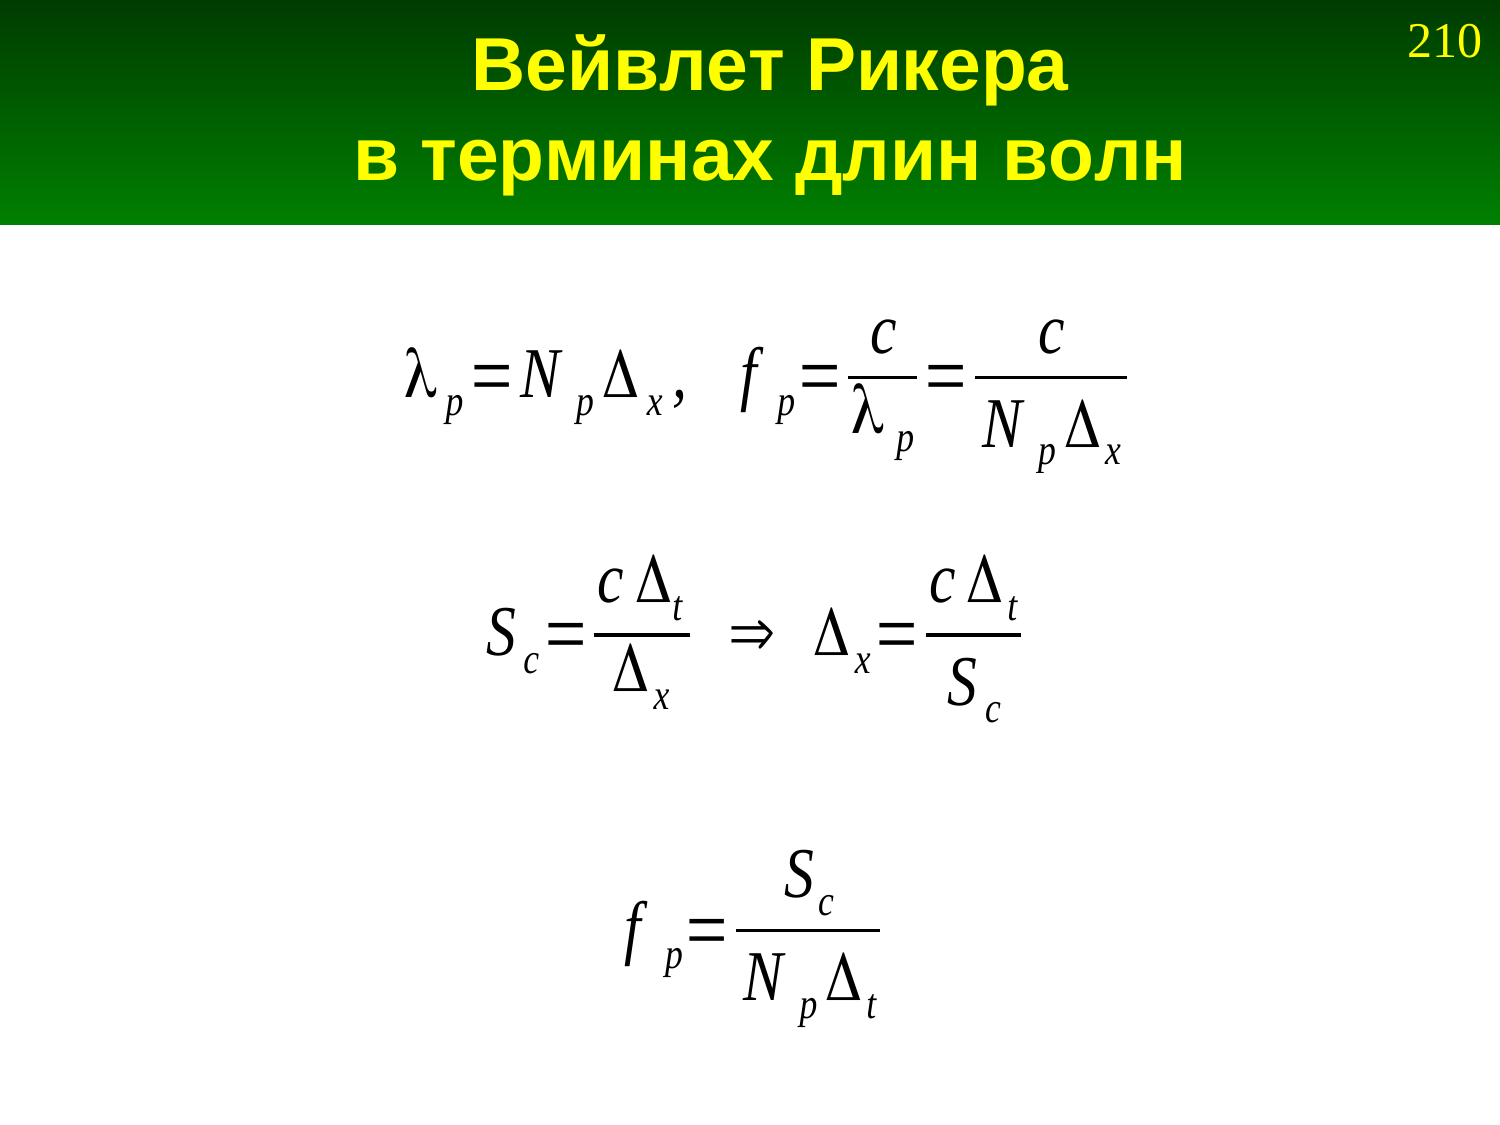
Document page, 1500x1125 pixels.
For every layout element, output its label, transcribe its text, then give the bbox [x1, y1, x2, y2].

chart [467, 539, 1040, 733]
title Вейвлет Рикера в терминах длин волн [100, 7, 1441, 204]
chart [598, 834, 898, 1028]
chart [389, 290, 1144, 473]
